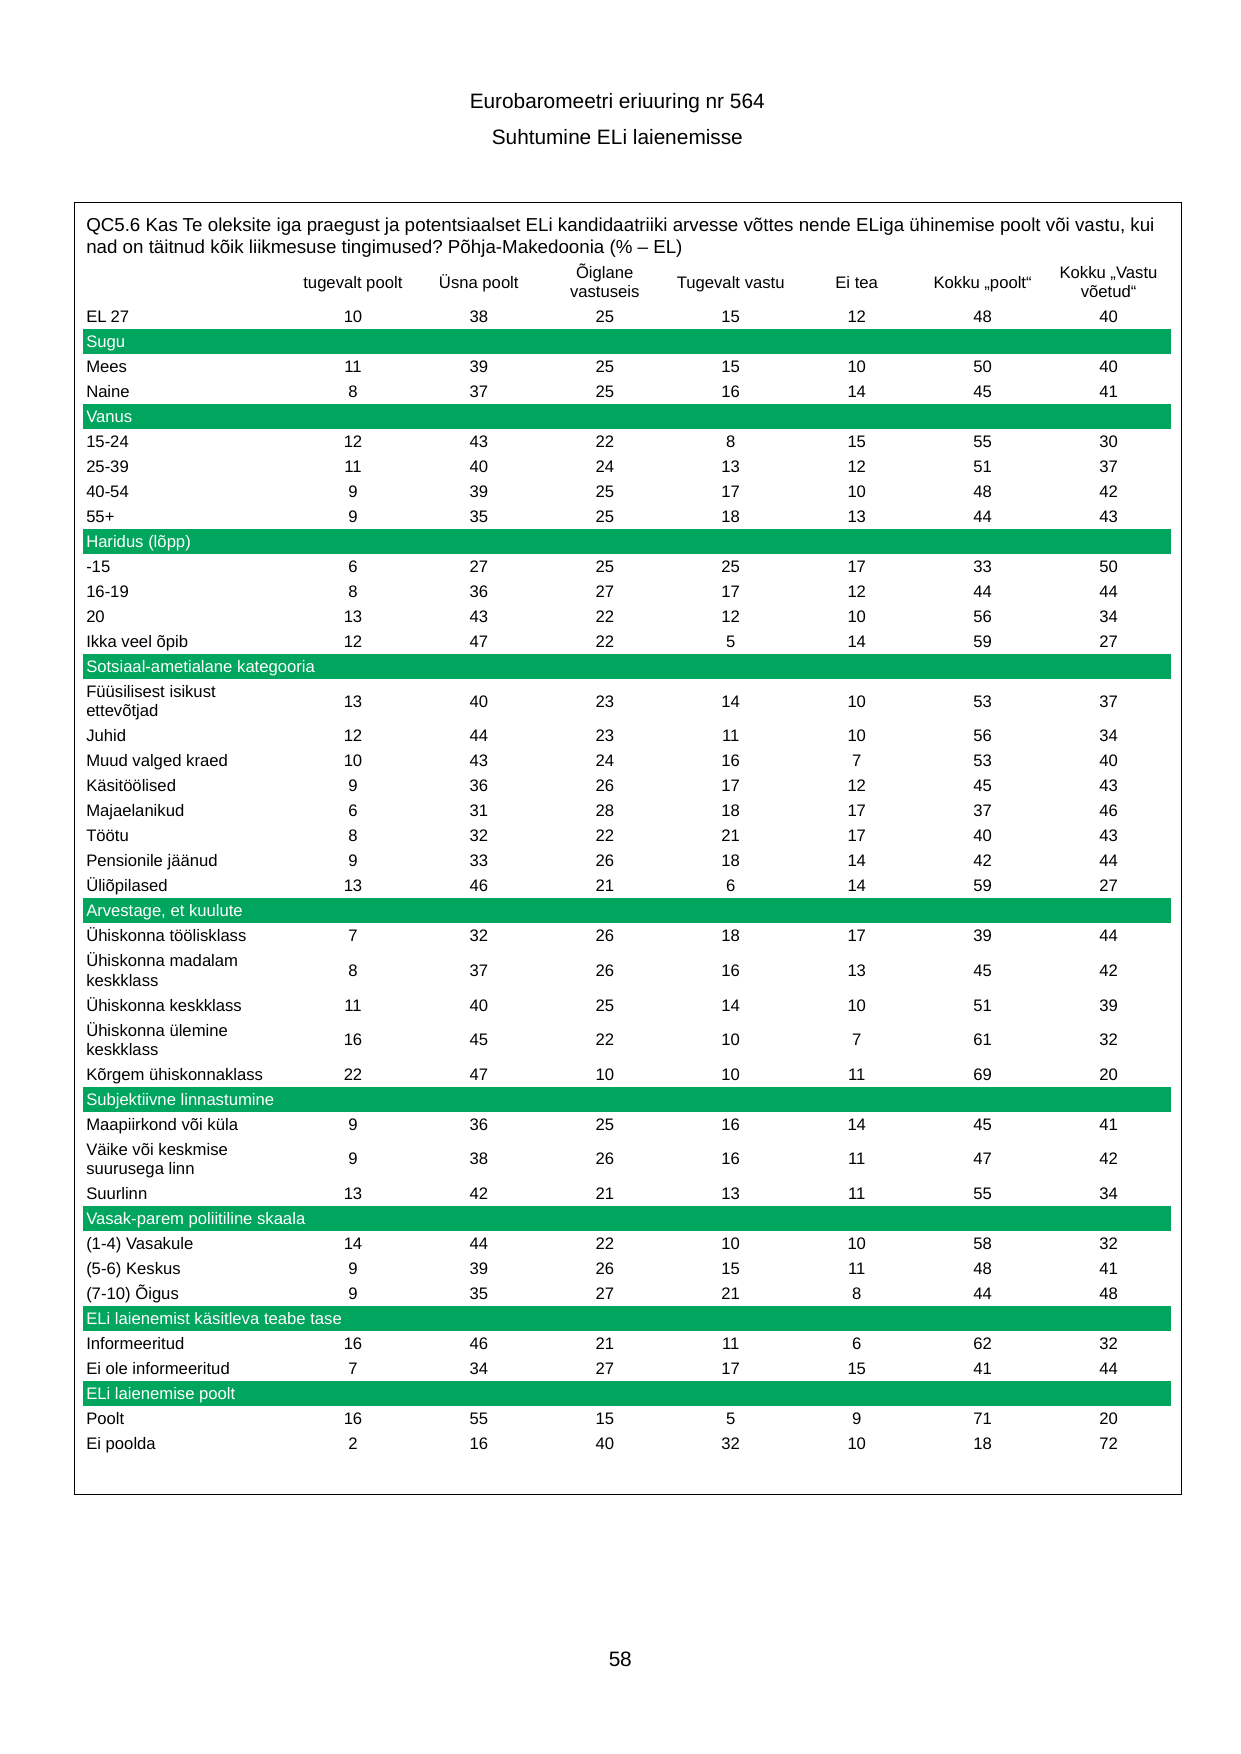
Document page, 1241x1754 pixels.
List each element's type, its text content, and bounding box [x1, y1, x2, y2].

table_cell 10 [794, 723, 919, 748]
table_cell 28 [542, 798, 667, 823]
table_cell 58 [919, 1231, 1045, 1256]
table_cell 44 [416, 723, 542, 748]
table_cell 11 [794, 1137, 919, 1181]
table_cell 46 [416, 873, 542, 898]
table_cell 11 [668, 1331, 793, 1356]
table_cell 12 [290, 429, 416, 454]
table_cell 23 [542, 679, 667, 723]
table_cell 45 [919, 379, 1045, 404]
table_cell 39 [416, 354, 542, 379]
table_cell 16 [668, 1112, 793, 1137]
table_cell 39 [416, 479, 542, 504]
table_cell 8 [290, 379, 416, 404]
table_cell 26 [542, 1137, 667, 1181]
table_cell 13 [290, 679, 416, 723]
table_cell 42 [1045, 1137, 1171, 1181]
table_cell 32 [1045, 1231, 1171, 1256]
table_cell 25-39 [83, 454, 290, 479]
table_cell 40 [1045, 354, 1171, 379]
table_cell 31 [416, 798, 542, 823]
table_cell 10 [668, 1231, 793, 1256]
table_cell 17 [794, 823, 919, 848]
table_cell -15 [83, 554, 290, 579]
table_cell 59 [919, 873, 1045, 898]
table_cell 8 [290, 579, 416, 604]
table_cell Muud valged kraed [83, 748, 290, 773]
table_cell 25 [668, 554, 793, 579]
table_cell 43 [1045, 773, 1171, 798]
table_cell 47 [416, 629, 542, 654]
table_cell 7 [290, 923, 416, 948]
table_cell 21 [542, 873, 667, 898]
table_cell 21 [542, 1331, 667, 1356]
table_cell 13 [668, 454, 793, 479]
table_cell 10 [794, 679, 919, 723]
table_cell 16-19 [83, 579, 290, 604]
table_cell 24 [542, 748, 667, 773]
table_cell Informeeritud [83, 1331, 290, 1356]
table_cell 16 [290, 1018, 416, 1062]
table_cell Ikka veel õpib [83, 629, 290, 654]
table_cell 10 [668, 1062, 793, 1087]
table_cell 44 [919, 1281, 1045, 1306]
table_cell Majaelanikud [83, 798, 290, 823]
table_cell Füüsilisest isikust ettevõtjad [83, 679, 290, 723]
table_cell 40 [542, 1431, 667, 1456]
table_cell 51 [919, 993, 1045, 1017]
table_cell 40 [416, 993, 542, 1017]
table_cell 14 [794, 1112, 919, 1137]
table_cell 17 [668, 1356, 793, 1381]
table_cell 9 [290, 1137, 416, 1181]
table_cell 22 [542, 1231, 667, 1256]
table_cell 62 [919, 1331, 1045, 1356]
table_cell 40 [416, 454, 542, 479]
table_cell 34 [1045, 604, 1171, 629]
table_cell 6 [290, 554, 416, 579]
table_cell (1-4) Vasakule [83, 1231, 290, 1256]
table_cell 10 [290, 748, 416, 773]
table_cell 22 [542, 823, 667, 848]
table_cell 8 [290, 948, 416, 992]
table_cell 10 [794, 1431, 919, 1456]
table_cell 44 [1045, 848, 1171, 873]
table_cell 9 [290, 479, 416, 504]
table_cell 25 [542, 554, 667, 579]
table_cell 41 [919, 1356, 1045, 1381]
table_cell 9 [794, 1406, 919, 1431]
table_cell 43 [416, 604, 542, 629]
table_cell 15 [542, 1406, 667, 1431]
table_cell 9 [290, 1112, 416, 1137]
table_cell Väike või keskmise suurusega linn [83, 1137, 290, 1181]
table_cell 25 [542, 354, 667, 379]
table_cell 42 [1045, 479, 1171, 504]
table_cell 32 [1045, 1018, 1171, 1062]
table_cell 25 [542, 479, 667, 504]
table_cell Naine [83, 379, 290, 404]
table_cell 25 [542, 993, 667, 1017]
table_cell 27 [1045, 873, 1171, 898]
table_cell 12 [290, 629, 416, 654]
table_cell 10 [668, 1018, 793, 1062]
table_cell 40 [1045, 304, 1171, 329]
table_cell 37 [416, 379, 542, 404]
table_cell 34 [1045, 723, 1171, 748]
table_cell 34 [416, 1356, 542, 1381]
table_cell 56 [919, 604, 1045, 629]
table_cell (5-6) Keskus [83, 1256, 290, 1281]
table_cell 16 [416, 1431, 542, 1456]
table_cell 44 [919, 579, 1045, 604]
table_cell 11 [290, 354, 416, 379]
table_cell 14 [794, 379, 919, 404]
table_cell 26 [542, 848, 667, 873]
table_cell 6 [794, 1331, 919, 1356]
table_cell 16 [668, 748, 793, 773]
table_cell 43 [1045, 504, 1171, 529]
table_cell 40 [919, 823, 1045, 848]
table_cell 43 [1045, 823, 1171, 848]
table_cell 11 [290, 454, 416, 479]
table_cell 44 [416, 1231, 542, 1256]
table_cell 25 [542, 504, 667, 529]
table_cell ELi laienemist käsitleva teabe tase [83, 1306, 1171, 1331]
table_cell 32 [1045, 1331, 1171, 1356]
table_cell Kõrgem ühiskonnaklass [83, 1062, 290, 1087]
table_cell 10 [794, 1231, 919, 1256]
table_cell 15 [794, 1356, 919, 1381]
table_cell 15 [668, 1256, 793, 1281]
table_cell 35 [416, 504, 542, 529]
table_cell 33 [919, 554, 1045, 579]
table_cell 44 [1045, 1356, 1171, 1381]
table_cell 47 [416, 1062, 542, 1087]
table_cell 48 [919, 1256, 1045, 1281]
table_cell Arvestage, et kuulute [83, 898, 1171, 923]
table_cell 7 [290, 1356, 416, 1381]
table_cell [83, 260, 290, 304]
table_cell 11 [290, 993, 416, 1017]
table_cell Ei poolda [83, 1431, 290, 1456]
table_cell 48 [919, 304, 1045, 329]
table_cell 61 [919, 1018, 1045, 1062]
table_cell 14 [794, 873, 919, 898]
table_cell 14 [668, 993, 793, 1017]
table_cell 18 [668, 848, 793, 873]
table_cell 15 [668, 304, 793, 329]
table_cell 20 [1045, 1406, 1171, 1431]
table_cell 11 [668, 723, 793, 748]
table_cell 41 [1045, 379, 1171, 404]
table_cell 55+ [83, 504, 290, 529]
table_cell Juhid [83, 723, 290, 748]
table_cell Ühiskonna madalam keskklass [83, 948, 290, 992]
table_cell 46 [416, 1331, 542, 1356]
table_cell 5 [668, 629, 793, 654]
table_cell 18 [668, 504, 793, 529]
table_cell Mees [83, 354, 290, 379]
table_cell Üliõpilased [83, 873, 290, 898]
table_cell 37 [1045, 454, 1171, 479]
table_cell (7-10) Õigus [83, 1281, 290, 1306]
table_cell 22 [542, 1018, 667, 1062]
table_cell 8 [290, 823, 416, 848]
table_cell 17 [668, 773, 793, 798]
table_cell 12 [668, 604, 793, 629]
table_cell 39 [416, 1256, 542, 1281]
table_cell 13 [290, 604, 416, 629]
table_cell 16 [668, 1137, 793, 1181]
table_cell 15 [794, 429, 919, 454]
table_cell 22 [542, 604, 667, 629]
table_cell 44 [1045, 579, 1171, 604]
table_cell Õiglane vastuseis [542, 260, 667, 304]
table_cell 23 [542, 723, 667, 748]
table_cell 39 [919, 923, 1045, 948]
table_cell 30 [1045, 429, 1171, 454]
table_cell Töötu [83, 823, 290, 848]
table_cell 17 [668, 579, 793, 604]
table_cell Vasak-parem poliitiline skaala [83, 1206, 1171, 1231]
table_cell 38 [416, 1137, 542, 1181]
table_cell 33 [416, 848, 542, 873]
table_cell 11 [794, 1062, 919, 1087]
table_cell 43 [416, 429, 542, 454]
table_cell Maapiirkond või küla [83, 1112, 290, 1137]
table_cell Kokku „Vastu võetud“ [1045, 260, 1171, 304]
table_cell 45 [919, 1112, 1045, 1137]
table_cell 53 [919, 679, 1045, 723]
table_cell 22 [542, 429, 667, 454]
table_cell 17 [668, 479, 793, 504]
table_cell Subjektiivne linnastumine [83, 1087, 1171, 1112]
table_cell 10 [794, 354, 919, 379]
table_cell 17 [794, 798, 919, 823]
table_cell 36 [416, 579, 542, 604]
table_cell Ühiskonna keskklass [83, 993, 290, 1017]
table_cell 20 [1045, 1062, 1171, 1087]
table_cell 25 [542, 304, 667, 329]
table_cell 17 [794, 554, 919, 579]
table_cell 14 [794, 848, 919, 873]
table_cell Ühiskonna töölisklass [83, 923, 290, 948]
table_cell 34 [1045, 1181, 1171, 1206]
table_cell Sotsiaal-ametialane kategooria [83, 654, 1171, 679]
table_cell 43 [416, 748, 542, 773]
table_cell 36 [416, 1112, 542, 1137]
table_cell 2 [290, 1431, 416, 1456]
table_cell 69 [919, 1062, 1045, 1087]
table_cell 55 [919, 429, 1045, 454]
table_cell 21 [668, 1281, 793, 1306]
table_cell 9 [290, 1281, 416, 1306]
table_cell 20 [83, 604, 290, 629]
table_cell 26 [542, 923, 667, 948]
table_cell 14 [290, 1231, 416, 1256]
table_cell 25 [542, 379, 667, 404]
table_cell Vanus [83, 404, 1171, 429]
table_header QC5.6 Kas Te oleksite iga praegust ja potentsiaalset ELi kandidaatriiki arvesse võttes nende ELiga ühinemise poolt või vastu, kui nad on täitnud kõik liikmesuse tingimused? Põhja-Makedoonia (% – EL) [83, 211, 1171, 260]
table_cell tugevalt poolt [290, 260, 416, 304]
table_cell 17 [794, 923, 919, 948]
table_cell 44 [919, 504, 1045, 529]
table_cell 10 [794, 604, 919, 629]
table_cell 37 [919, 798, 1045, 823]
table_cell 10 [290, 304, 416, 329]
table_cell 16 [290, 1331, 416, 1356]
table_cell 13 [794, 948, 919, 992]
table_cell 71 [919, 1406, 1045, 1431]
table_cell 22 [290, 1062, 416, 1087]
table_cell 40 [416, 679, 542, 723]
table_cell 7 [794, 748, 919, 773]
table_cell 53 [919, 748, 1045, 773]
table_cell 16 [668, 379, 793, 404]
table_cell 21 [542, 1181, 667, 1206]
table_cell 9 [290, 848, 416, 873]
table_cell 37 [1045, 679, 1171, 723]
table_cell 12 [794, 773, 919, 798]
table_cell 26 [542, 948, 667, 992]
table_cell 11 [794, 1256, 919, 1281]
table_cell 42 [1045, 948, 1171, 992]
table_cell Ei tea [794, 260, 919, 304]
table_cell 9 [290, 504, 416, 529]
table_cell 8 [668, 429, 793, 454]
table_cell 5 [668, 1406, 793, 1431]
table_cell 13 [290, 873, 416, 898]
table_cell 38 [416, 304, 542, 329]
table_cell Tugevalt vastu [668, 260, 793, 304]
table_cell 10 [542, 1062, 667, 1087]
table_cell 32 [668, 1431, 793, 1456]
table_cell 7 [794, 1018, 919, 1062]
table_cell 46 [1045, 798, 1171, 823]
table_cell 10 [794, 479, 919, 504]
table_cell 16 [290, 1406, 416, 1431]
table_cell Ühiskonna ülemine keskklass [83, 1018, 290, 1062]
table_cell EL 27 [83, 304, 290, 329]
table_cell Üsna poolt [416, 260, 542, 304]
table_cell 24 [542, 454, 667, 479]
table_cell 13 [290, 1181, 416, 1206]
table_cell 37 [416, 948, 542, 992]
table_cell 59 [919, 629, 1045, 654]
table_cell 12 [290, 723, 416, 748]
table_cell 27 [542, 579, 667, 604]
table_cell 14 [668, 679, 793, 723]
table_cell 12 [794, 454, 919, 479]
table_cell Kokku „poolt“ [919, 260, 1045, 304]
table_cell 45 [919, 773, 1045, 798]
table_cell Sugu [83, 329, 1171, 354]
table_cell 12 [794, 304, 919, 329]
table_cell Suurlinn [83, 1181, 290, 1206]
table_cell 13 [794, 504, 919, 529]
table_cell Pensionile jäänud [83, 848, 290, 873]
table_cell 14 [794, 629, 919, 654]
table_cell 15 [668, 354, 793, 379]
table_cell 26 [542, 1256, 667, 1281]
table_cell 40-54 [83, 479, 290, 504]
table_cell 50 [919, 354, 1045, 379]
table_cell 32 [416, 923, 542, 948]
table_cell 21 [668, 823, 793, 848]
table_cell 51 [919, 454, 1045, 479]
table_cell 36 [416, 773, 542, 798]
table_cell 41 [1045, 1112, 1171, 1137]
table_cell 6 [668, 873, 793, 898]
table_cell 35 [416, 1281, 542, 1306]
table_cell 11 [794, 1181, 919, 1206]
table_cell 55 [416, 1406, 542, 1431]
table_cell 32 [416, 823, 542, 848]
table_cell 8 [794, 1281, 919, 1306]
table_cell 16 [668, 948, 793, 992]
table_cell 45 [416, 1018, 542, 1062]
table_cell Ei ole informeeritud [83, 1356, 290, 1381]
table_cell 55 [919, 1181, 1045, 1206]
table_cell 15-24 [83, 429, 290, 454]
table_cell Haridus (lõpp) [83, 529, 1171, 554]
table_cell 50 [1045, 554, 1171, 579]
table_cell 39 [1045, 993, 1171, 1017]
table_cell 27 [416, 554, 542, 579]
table_cell 72 [1045, 1431, 1171, 1456]
table_cell 13 [668, 1181, 793, 1206]
table_cell Poolt [83, 1406, 290, 1431]
table_cell 42 [416, 1181, 542, 1206]
table_cell 48 [1045, 1281, 1171, 1306]
table_cell 41 [1045, 1256, 1171, 1281]
table_cell 18 [668, 798, 793, 823]
table_cell 25 [542, 1112, 667, 1137]
table_cell 56 [919, 723, 1045, 748]
table_cell 48 [919, 479, 1045, 504]
table_cell Käsitöölised [83, 773, 290, 798]
table_cell 12 [794, 579, 919, 604]
table_cell 18 [668, 923, 793, 948]
table_cell 9 [290, 1256, 416, 1281]
table_cell 27 [542, 1281, 667, 1306]
table_cell 42 [919, 848, 1045, 873]
table_cell 27 [1045, 629, 1171, 654]
table_cell 22 [542, 629, 667, 654]
table_cell 6 [290, 798, 416, 823]
table_cell 45 [919, 948, 1045, 992]
table_cell 44 [1045, 923, 1171, 948]
table_cell 40 [1045, 748, 1171, 773]
table_cell 18 [919, 1431, 1045, 1456]
table_cell 10 [794, 993, 919, 1017]
table_cell 9 [290, 773, 416, 798]
table_cell 27 [542, 1356, 667, 1381]
table_cell 26 [542, 773, 667, 798]
table_cell 47 [919, 1137, 1045, 1181]
table_cell ELi laienemise poolt [83, 1381, 1171, 1406]
